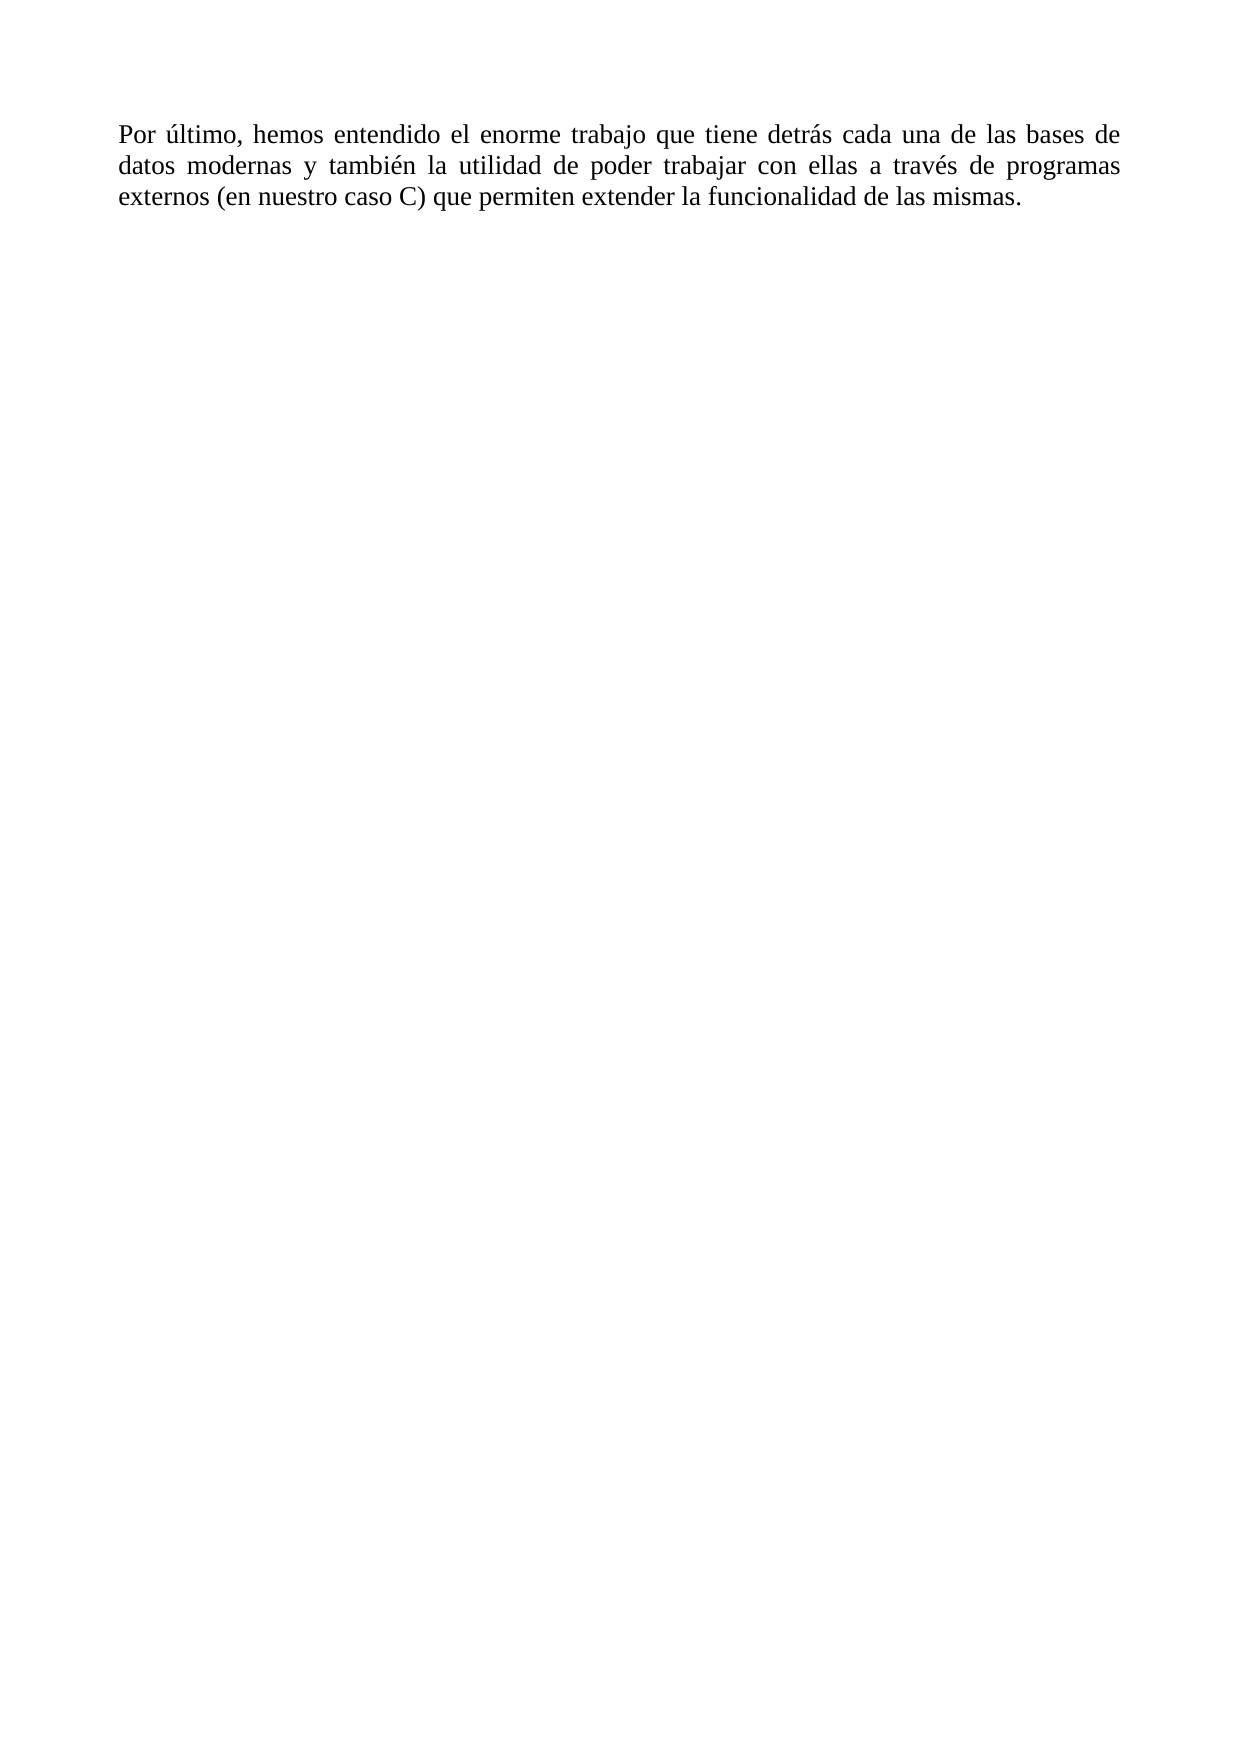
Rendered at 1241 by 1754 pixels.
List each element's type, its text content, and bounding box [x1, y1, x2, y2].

text Por último, hemos entendido el enorme trabajo que tiene detrás cada una de las bases de datos modernas y también la utilidad de poder trabajar con ellas a través de programas externos (en nuestro caso C) que permiten extender la funcionalidad de las mismas. [118, 118, 1122, 212]
